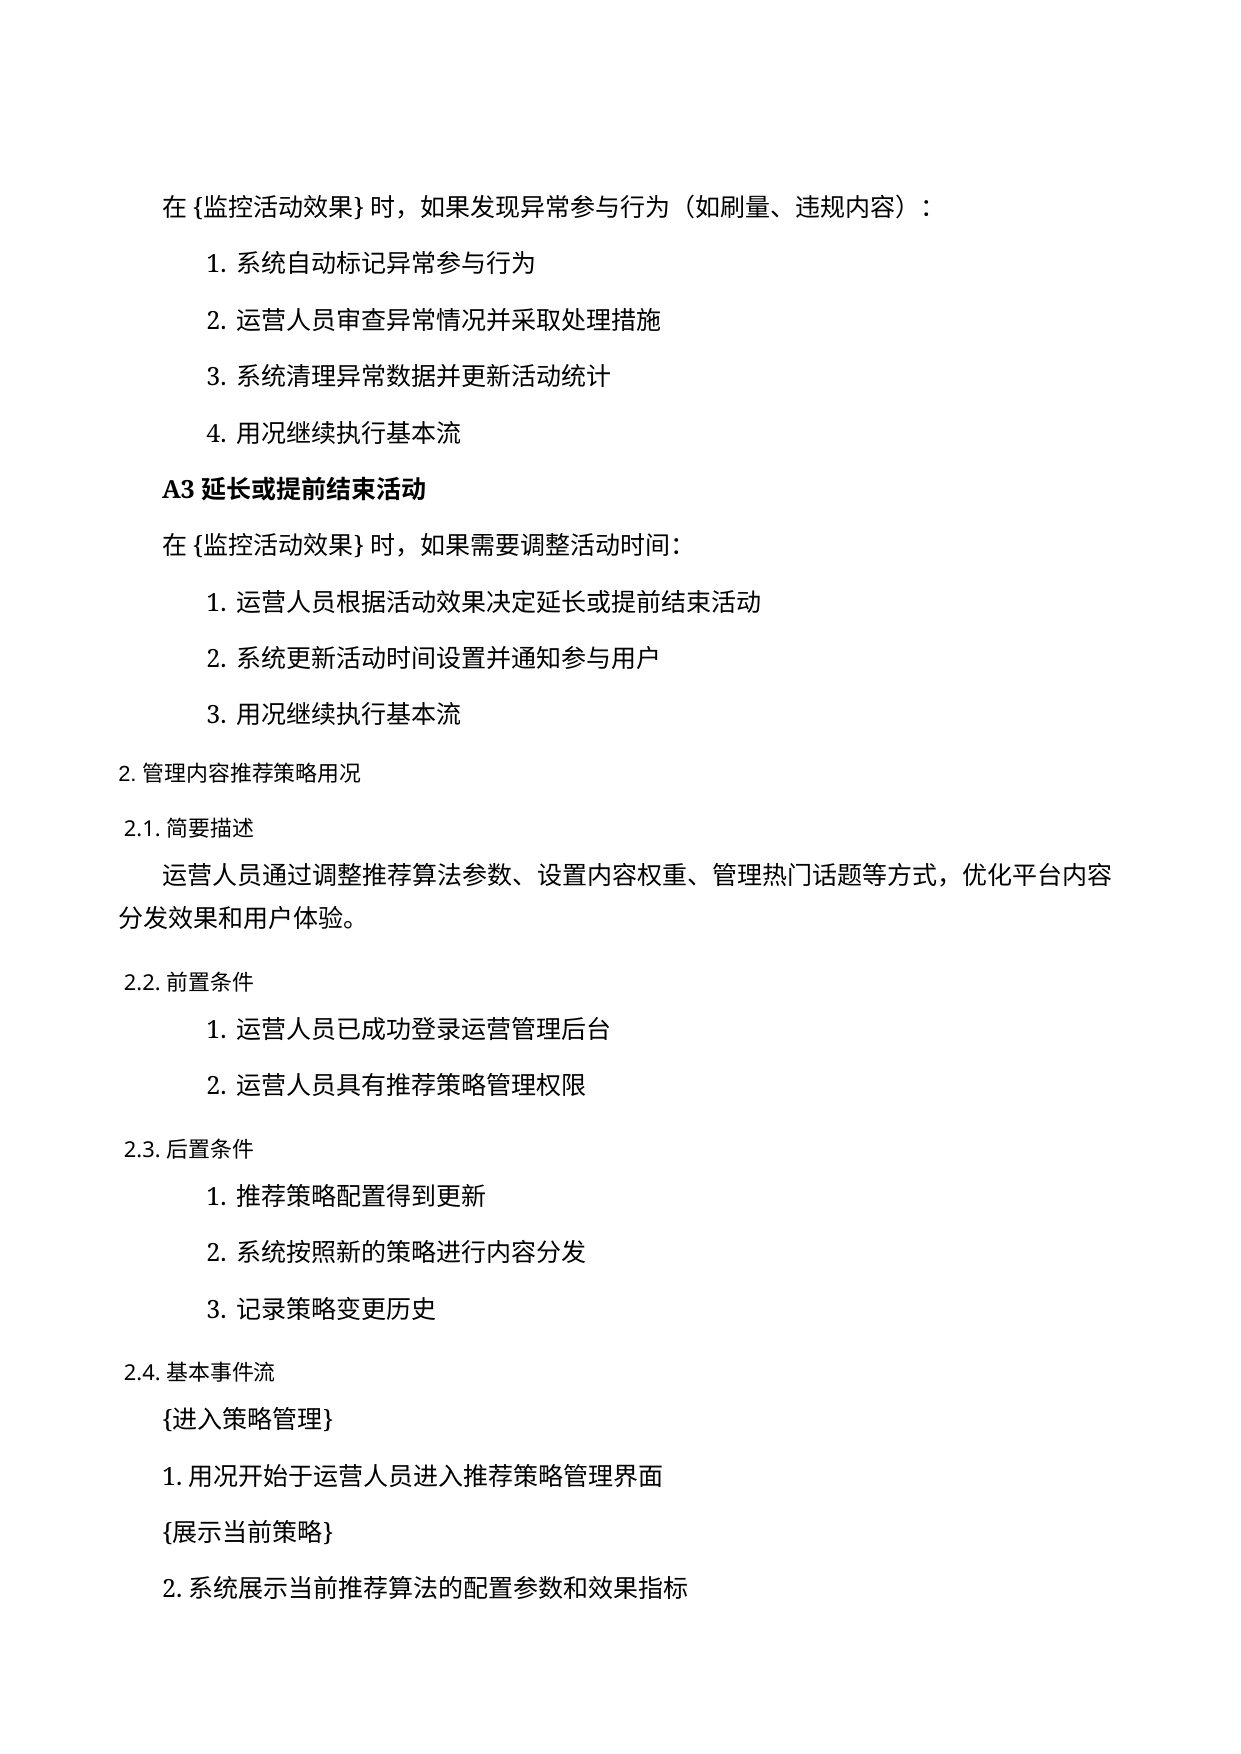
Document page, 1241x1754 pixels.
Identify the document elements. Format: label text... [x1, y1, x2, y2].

text 运营人员通过调整推荐算法参数、设置内容权重、管理热门话题等方式，优化平台内容分发效果和用户体验。 [118, 855, 1122, 935]
list 记录策略变更历史 [162, 1289, 1122, 1325]
list 推荐策略配置得到更新 [162, 1176, 1122, 1213]
text A3 延长或提前结束活动 [118, 469, 1122, 506]
text 在 {监控活动效果} 时，如果需要调整活动时间： [118, 526, 1122, 562]
text 1. 用况开始于运营人员进入推荐策略管理界面 [118, 1456, 1122, 1492]
list 用况继续执行基本流 [162, 695, 1122, 731]
text 在 {监控活动效果} 时，如果发现异常参与行为（如刷量、违规内容）： [118, 188, 1122, 224]
subtitle 基本事件流 [118, 1355, 1122, 1387]
subtitle 简要描述 [118, 811, 1122, 842]
subtitle 管理内容推荐策略用况 [118, 756, 1122, 788]
list 运营人员已成功登录运营管理后台 [162, 1009, 1122, 1046]
text {展示当前策略} [118, 1513, 1122, 1549]
list 系统清理异常数据并更新活动统计 [162, 357, 1122, 393]
subtitle 后置条件 [118, 1132, 1122, 1164]
subtitle 前置条件 [118, 965, 1122, 997]
list 系统更新活动时间设置并通知参与用户 [162, 638, 1122, 675]
list 运营人员具有推荐策略管理权限 [162, 1066, 1122, 1102]
list 运营人员根据活动效果决定延长或提前结束活动 [162, 582, 1122, 618]
list 用况继续执行基本流 [162, 413, 1122, 449]
list 运营人员审查异常情况并采取处理措施 [162, 300, 1122, 337]
list 系统按照新的策略进行内容分发 [162, 1233, 1122, 1269]
list 系统自动标记异常参与行为 [162, 244, 1122, 280]
text 2. 系统展示当前推荐算法的配置参数和效果指标 [118, 1569, 1122, 1605]
text {进入策略管理} [118, 1400, 1122, 1436]
